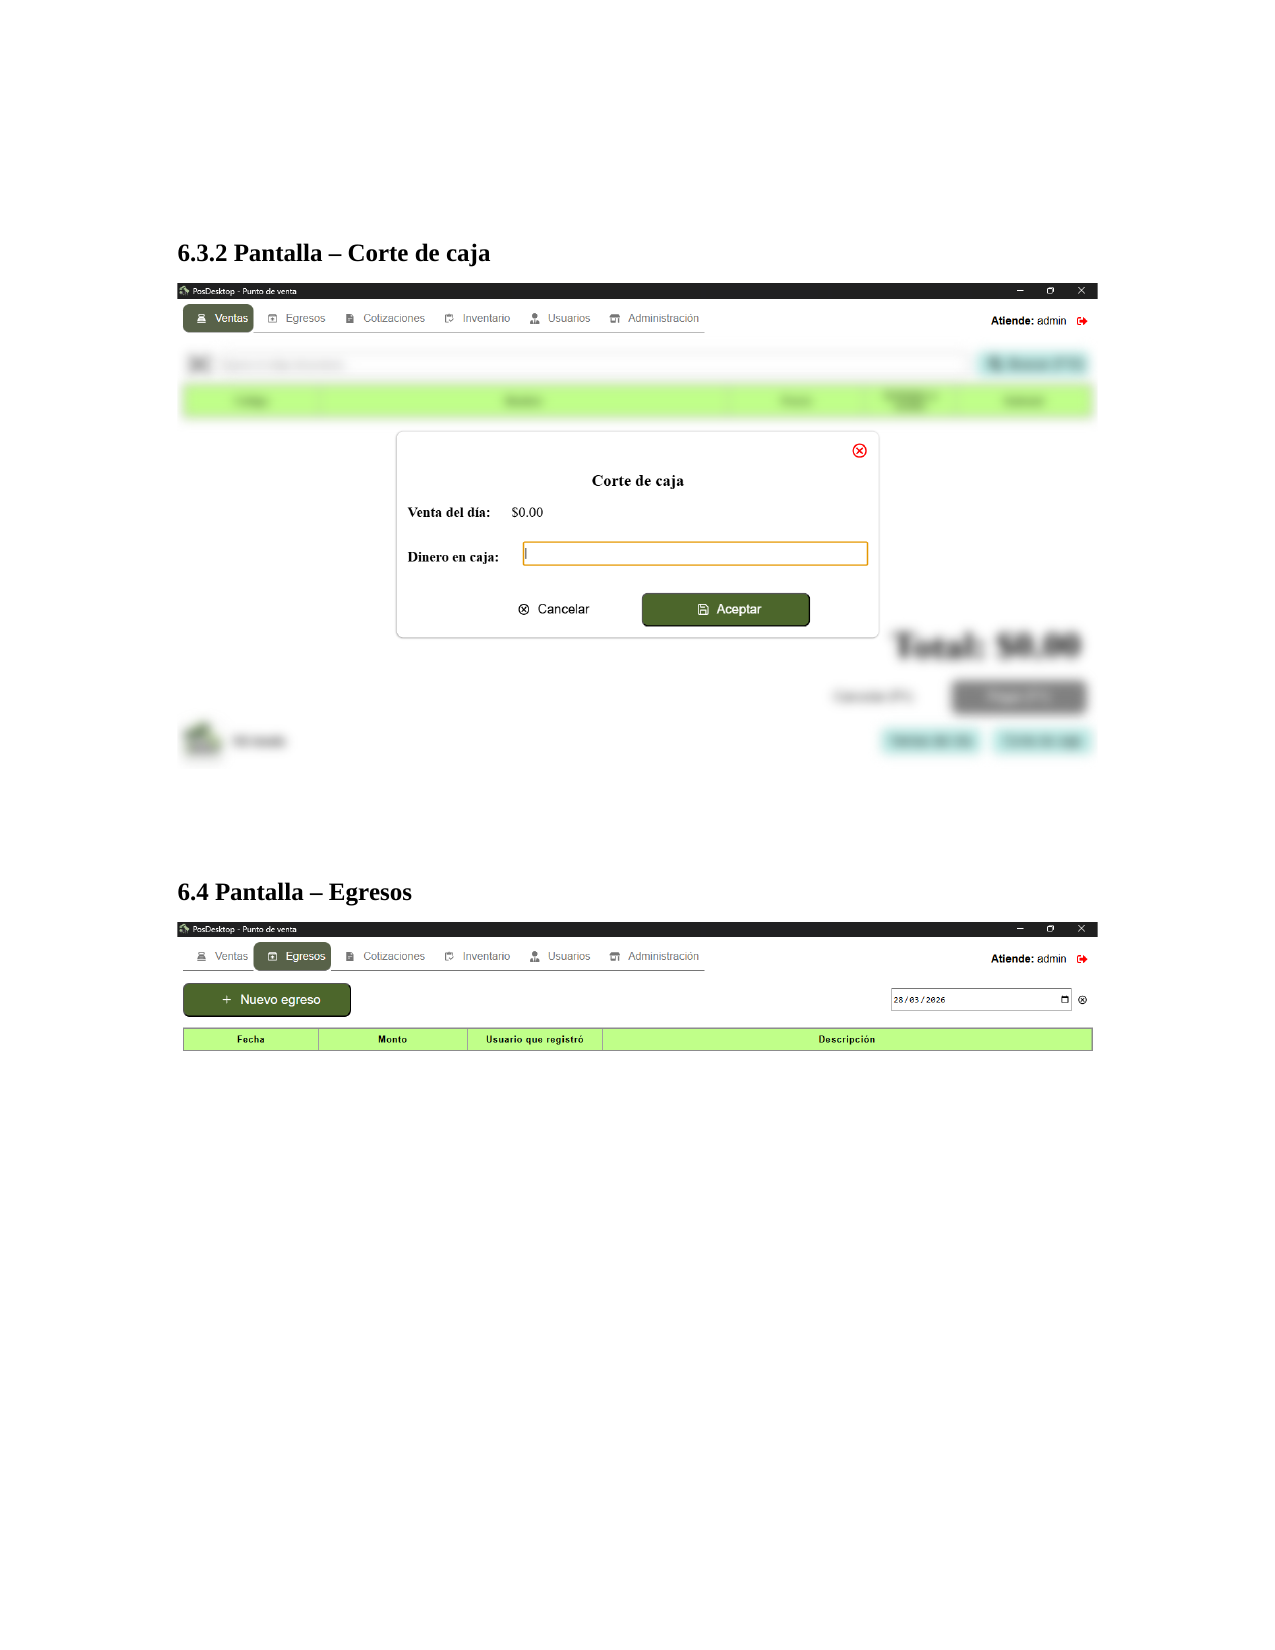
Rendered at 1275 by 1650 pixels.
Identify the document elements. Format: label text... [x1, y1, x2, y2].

picture [177, 922, 1098, 1408]
picture [177, 283, 1098, 769]
text 6.3.2 Pantalla – Corte de caja [177, 238, 1098, 267]
text 6.4 Pantalla – Egresos [177, 877, 1098, 905]
